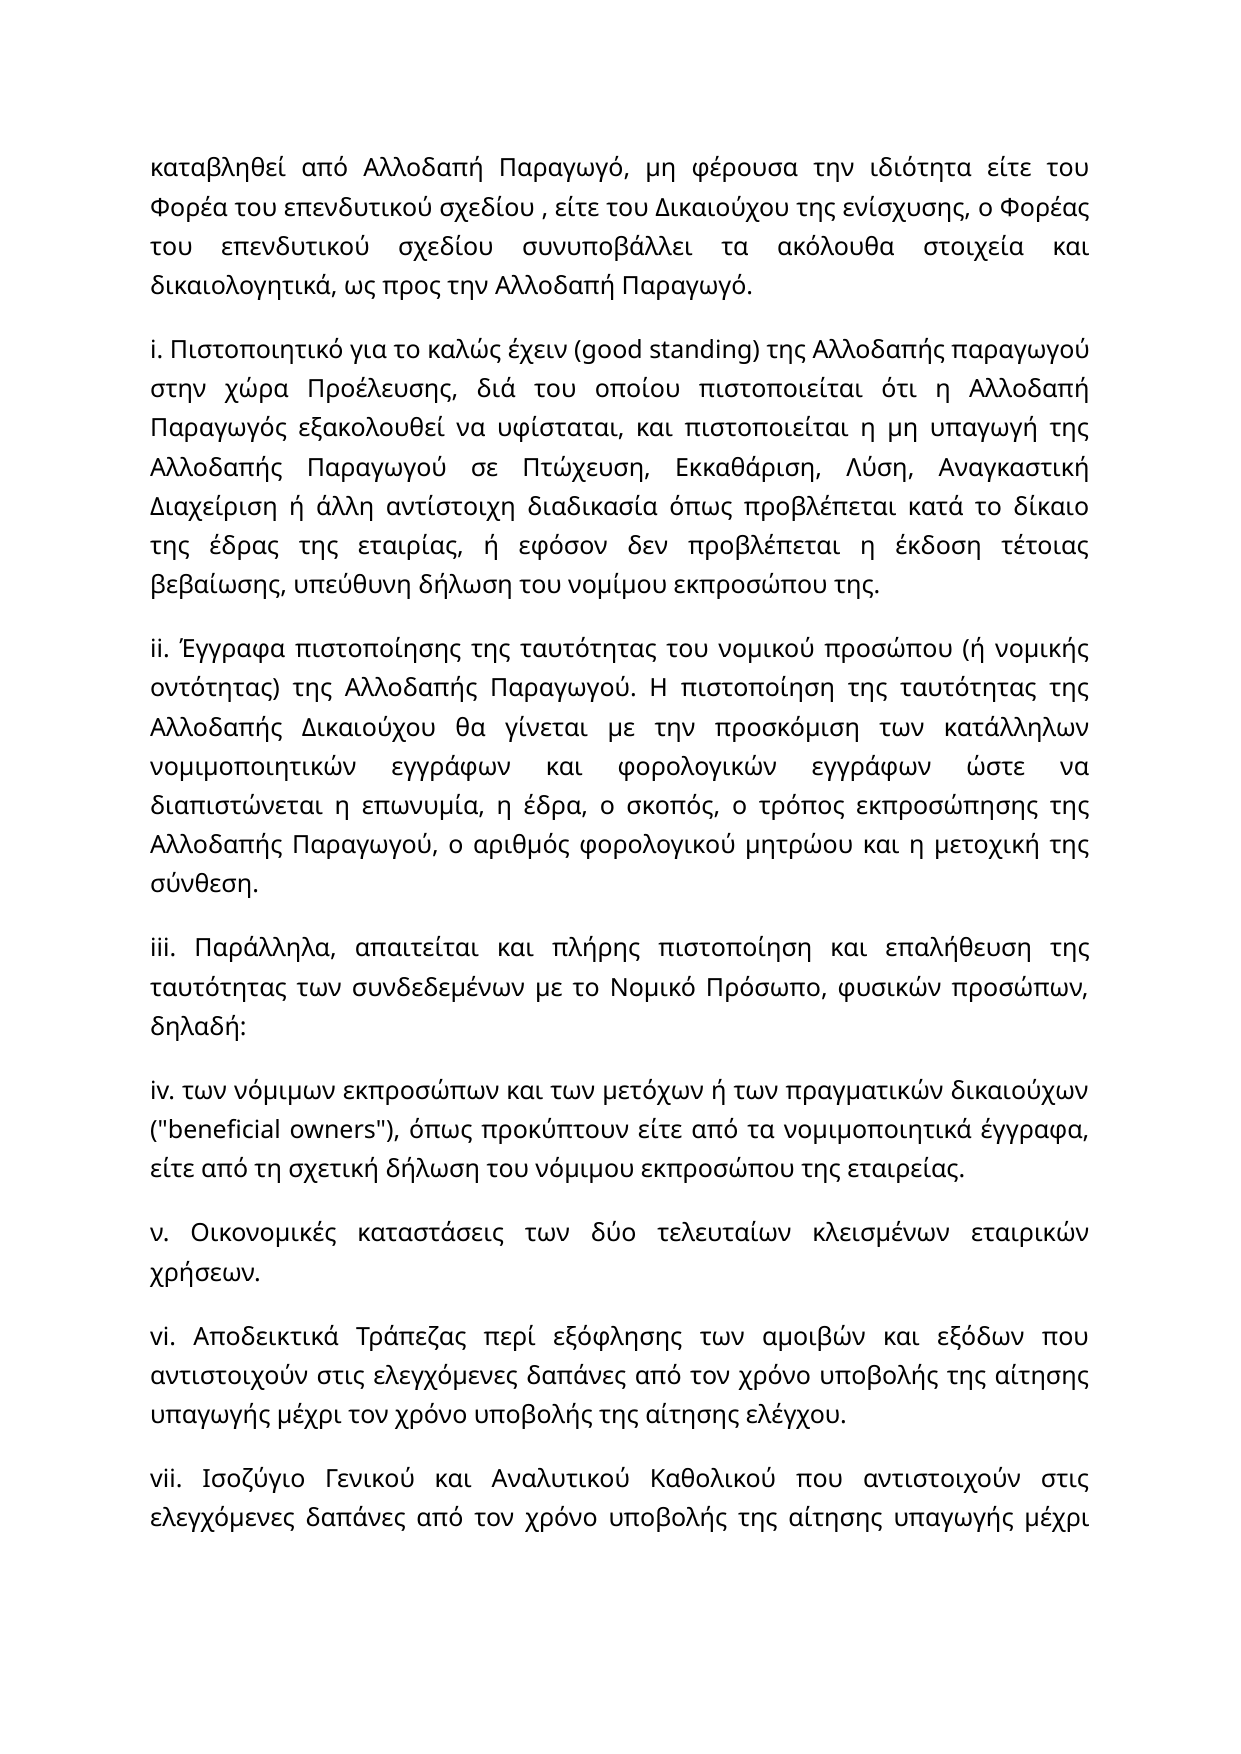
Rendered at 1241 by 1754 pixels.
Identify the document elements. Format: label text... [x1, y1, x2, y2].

text ν. Οικονομικές καταστάσεις των δύο τελευταίων κλεισμένων εταιρικών χρήσεων. [150, 1215, 1090, 1288]
text καταβληθεί από Αλλοδαπή Παραγωγό, μη φέρουσα την ιδιότητα είτε του Φορέα του επενδυτικού σχεδίου , είτε του Δικαιούχου της ενίσχυσης, ο Φορέας του επενδυτικού σχεδίου συνυποβάλλει τα ακόλουθα στοιχεία και δικαιολογητικά, ως προς την Αλλοδαπή Παραγωγό. [150, 150, 1090, 302]
text i. Πιστοποιητικό για το καλώς έχειν (good standing) της Αλλοδαπής παραγωγού στην χώρα Προέλευσης, διά του οποίου πιστοποιείται ότι η Αλλοδαπή Παραγωγός εξακολουθεί να υφίσταται, και πιστοποιείται η μη υπαγωγή της Αλλοδαπής Παραγωγού σε Πτώχευση, Εκκαθάριση, Λύση, Αναγκαστική Διαχείριση ή άλλη αντίστοιχη διαδικασία όπως προβλέπεται κατά το δίκαιο της έδρας της εταιρίας, ή εφόσον δεν προβλέπεται η έκδοση τέτοιας βεβαίωσης, υπεύθυνη δήλωση του νομίμου εκπροσώπου της. [150, 332, 1090, 601]
text vii. Ισοζύγιο Γενικού και Αναλυτικού Καθολικού που αντιστοιχούν στις ελεγχόμενες δαπάνες από τον χρόνο υποβολής της αίτησης υπαγωγής μέχρι [150, 1461, 1090, 1534]
text iv. των νόμιμων εκπροσώπων και των μετόχων ή των πραγματικών δικαιούχων ("beneficial owners"), όπως προκύπτουν είτε από τα νομιμοποιητικά έγγραφα, είτε από τη σχετική δήλωση του νόμιμου εκπροσώπου της εταιρείας. [150, 1072, 1090, 1185]
text vi. Αποδεικτικά Τράπεζας περί εξόφλησης των αμοιβών και εξόδων που αντιστοιχούν στις ελεγχόμενες δαπάνες από τον χρόνο υποβολής της αίτησης υπαγωγής μέχρι τον χρόνο υποβολής της αίτησης ελέγχου. [150, 1318, 1090, 1431]
text iii. Παράλληλα, απαιτείται και πλήρης πιστοποίηση και επαλήθευση της ταυτότητας των συνδεδεμένων με το Νομικό Πρόσωπο, φυσικών προσώπων, δηλαδή: [150, 930, 1090, 1042]
text ii. Έγγραφα πιστοποίησης της ταυτότητας του νομικού προσώπου (ή νομικής οντότητας) της Αλλοδαπής Παραγωγού. Η πιστοποίηση της ταυτότητας της Αλλοδαπής Δικαιούχου θα γίνεται με την προσκόμιση των κατάλληλων νομιμοποιητικών εγγράφων και φορολογικών εγγράφων ώστε να διαπιστώνεται η επωνυμία, η έδρα, ο σκοπός, ο τρόπος εκπροσώπησης της Αλλοδαπής Παραγωγού, ο αριθμός φορολογικού μητρώου και η μετοχική της σύνθεση. [150, 631, 1090, 900]
